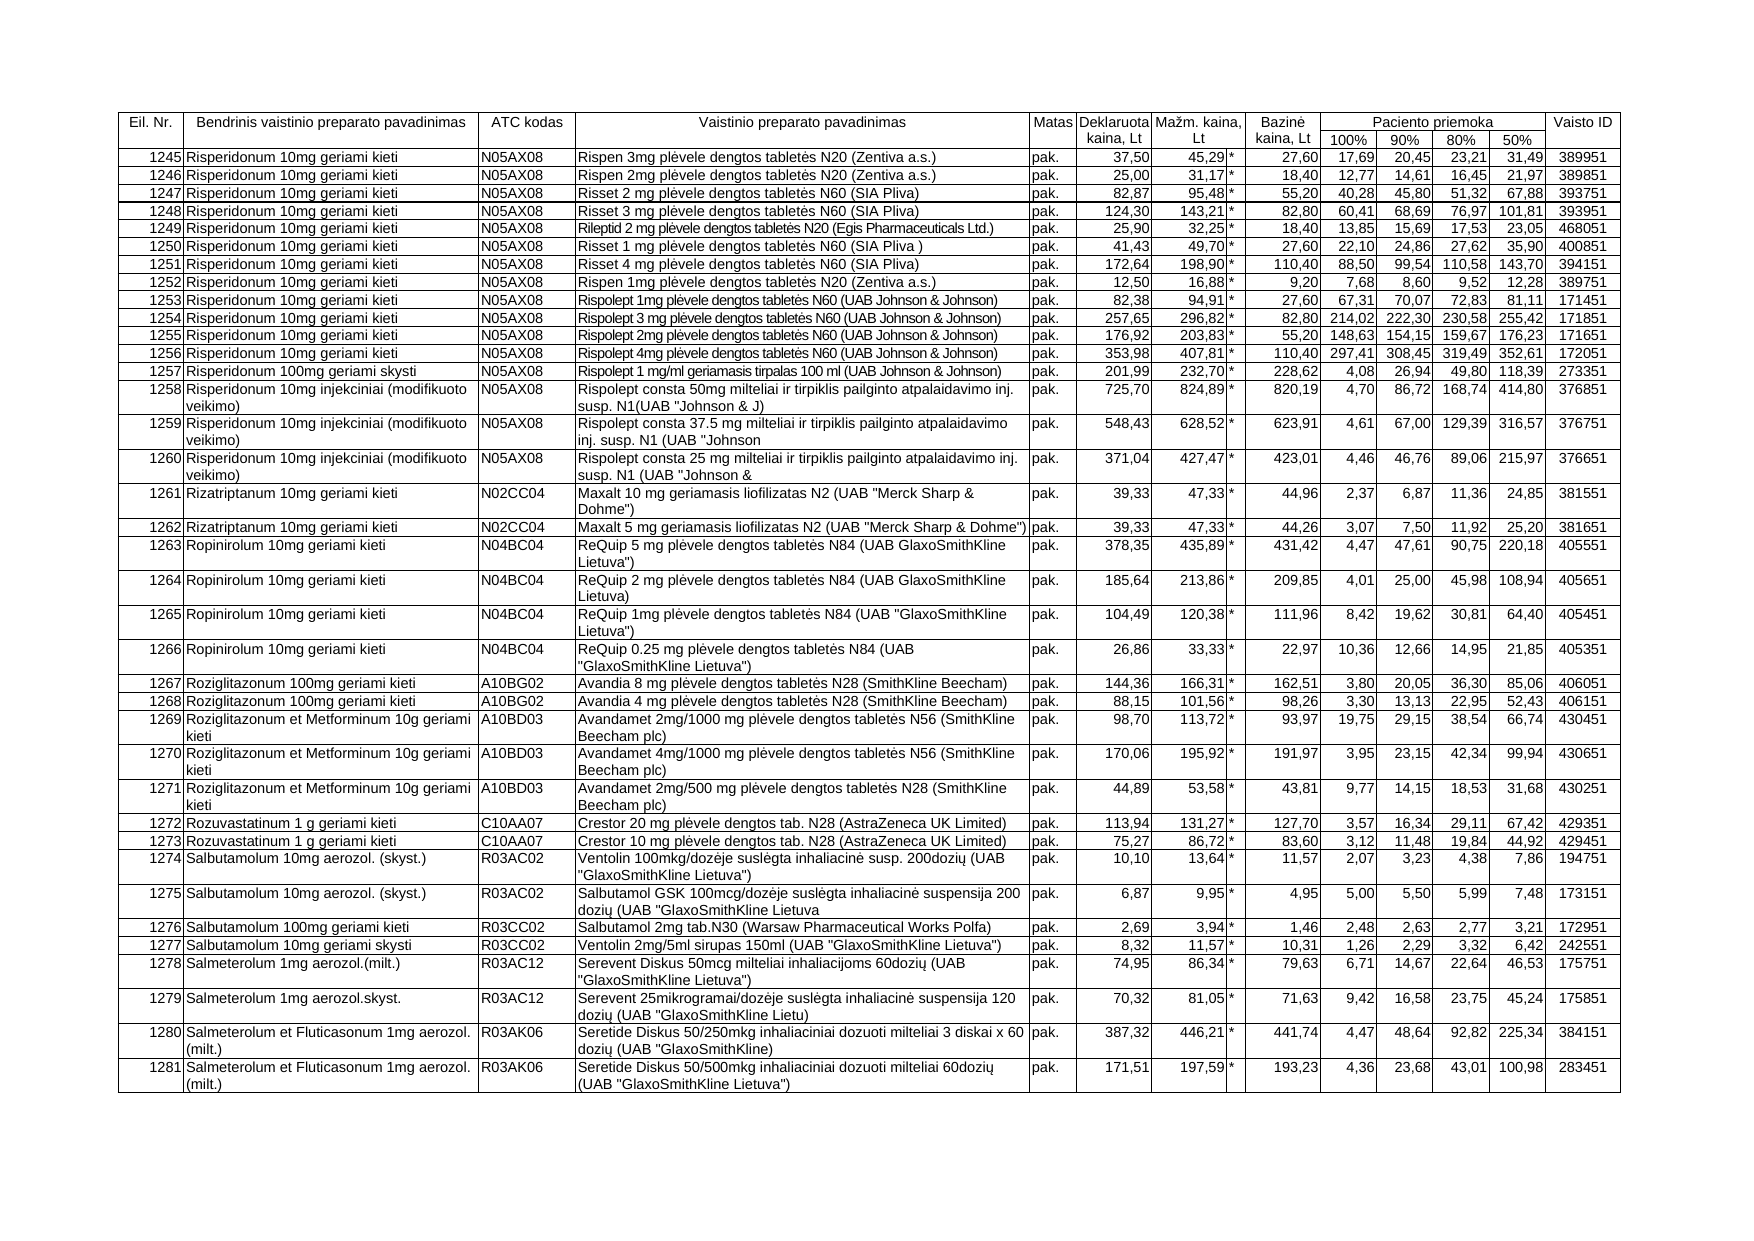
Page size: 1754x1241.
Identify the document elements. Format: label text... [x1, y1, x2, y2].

table_cell 1266 [119, 640, 183, 674]
table_cell 11,57 [1246, 850, 1320, 883]
table_cell 387,32 [1077, 1024, 1151, 1057]
table_cell 1267 [119, 675, 183, 692]
table_cell 1263 [119, 537, 183, 570]
table_cell 308,45 [1377, 345, 1432, 362]
table_cell Ropinirolum 10mg geriami kieti [184, 537, 478, 570]
table_cell 4,36 [1321, 1059, 1376, 1092]
table_cell 64,40 [1490, 606, 1545, 639]
table_cell 214,02 [1321, 309, 1376, 326]
table_cell 70,07 [1377, 291, 1432, 308]
table_cell 25,90 [1077, 220, 1151, 237]
table_cell 45,29 [1152, 149, 1226, 166]
table_header Vaisto ID [1546, 113, 1620, 148]
table_cell 1264 [119, 571, 183, 605]
table_header Vaistinio preparato pavadinimas [576, 113, 1029, 148]
table_cell 70,32 [1077, 989, 1151, 1023]
table_cell 25,00 [1377, 571, 1432, 605]
table_cell 41,43 [1077, 238, 1151, 255]
table_cell 22,95 [1433, 693, 1489, 709]
table_cell * [1227, 675, 1245, 692]
table_cell pak. [1030, 850, 1076, 883]
table_cell 230,58 [1433, 309, 1489, 326]
table_cell 92,82 [1433, 1024, 1489, 1057]
table_cell pak. [1030, 571, 1076, 605]
table_cell 45,98 [1433, 571, 1489, 605]
table_cell 22,97 [1246, 640, 1320, 674]
table_cell pak. [1030, 203, 1076, 219]
table_cell Salmeterolum 1mg aerozol.(milt.) [184, 955, 478, 988]
table_cell Crestor 10 mg plėvele dengtos tab. N28 (AstraZeneca UK Limited) [576, 832, 1029, 849]
table_cell 101,81 [1490, 203, 1545, 219]
table_cell 384151 [1546, 1024, 1620, 1057]
table_cell Rozuvastatinum 1 g geriami kieti [184, 814, 478, 831]
table_cell pak. [1030, 238, 1076, 255]
table_cell A10BD03 [479, 780, 575, 813]
table_cell 43,01 [1433, 1059, 1489, 1092]
table_cell Maxalt 5 mg geriamasis liofilizatas N2 (UAB "Merck Sharp & Dohme") [576, 519, 1029, 536]
table_cell pak. [1030, 185, 1076, 201]
table_cell pak. [1030, 780, 1076, 813]
table_cell 13,85 [1321, 220, 1376, 237]
table_cell 176,23 [1490, 327, 1545, 344]
table_cell 75,27 [1077, 832, 1151, 849]
table_cell 11,36 [1433, 484, 1489, 518]
table_cell 3,57 [1321, 814, 1376, 831]
table_cell pak. [1030, 1024, 1076, 1057]
table_cell 232,70 [1152, 363, 1226, 379]
table_header ATC kodas [479, 113, 575, 148]
table_cell pak. [1030, 937, 1076, 954]
table_cell 11,92 [1433, 519, 1489, 536]
table_cell pak. [1030, 220, 1076, 237]
table_cell 7,86 [1490, 850, 1545, 883]
table_cell Risset 1 mg plėvele dengtos tabletės N60 (SIA Pliva ) [576, 238, 1029, 255]
table_cell 27,60 [1246, 149, 1320, 166]
table_cell N05AX08 [479, 238, 575, 255]
table_cell pak. [1030, 256, 1076, 273]
table_cell 12,28 [1490, 274, 1545, 290]
table_cell 628,52 [1152, 415, 1226, 449]
table_cell 3,80 [1321, 675, 1376, 692]
table_cell A10BD03 [479, 745, 575, 779]
table_cell 42,34 [1433, 745, 1489, 779]
table_cell 39,33 [1077, 519, 1151, 536]
table_cell 48,64 [1377, 1024, 1432, 1057]
table_cell 170,06 [1077, 745, 1151, 779]
table_cell pak. [1030, 919, 1076, 936]
table_cell 7,68 [1321, 274, 1376, 290]
table_cell Risperidonum 10mg geriami kieti [184, 291, 478, 308]
table_cell 429351 [1546, 814, 1620, 831]
table_cell 110,58 [1433, 256, 1489, 273]
table_cell 83,60 [1246, 832, 1320, 849]
table_cell 6,87 [1377, 484, 1432, 518]
table_cell 1250 [119, 238, 183, 255]
table_cell 1,46 [1246, 919, 1320, 936]
table_cell 88,15 [1077, 693, 1151, 709]
table_cell * [1227, 693, 1245, 709]
table_cell 22,64 [1433, 955, 1489, 988]
table_cell Risperidonum 10mg geriami kieti [184, 309, 478, 326]
table_cell 12,50 [1077, 274, 1151, 290]
table_cell 7,50 [1377, 519, 1432, 536]
table_cell ReQuip 2 mg plėvele dengtos tabletės N84 (UAB GlaxoSmithKline Lietuva) [576, 571, 1029, 605]
table_cell 405651 [1546, 571, 1620, 605]
table_cell 4,61 [1321, 415, 1376, 449]
table_cell 1256 [119, 345, 183, 362]
table_cell 49,70 [1152, 238, 1226, 255]
table_cell 86,72 [1152, 832, 1226, 849]
table_cell 197,59 [1152, 1059, 1226, 1092]
table_cell 407,81 [1152, 345, 1226, 362]
table_cell 104,49 [1077, 606, 1151, 639]
table_cell Seretide Diskus 50/500mkg inhaliaciniai dozuoti milteliai 60dozių (UAB "GlaxoSmithKline Lietuva") [576, 1059, 1029, 1092]
table_cell 406051 [1546, 675, 1620, 692]
table_cell 213,86 [1152, 571, 1226, 605]
table_cell Risperidonum 10mg injekciniai (modifikuoto veikimo) [184, 381, 478, 414]
table_cell pak. [1030, 832, 1076, 849]
table_cell * [1227, 309, 1245, 326]
table_cell 168,74 [1433, 381, 1489, 414]
table_cell 185,64 [1077, 571, 1151, 605]
table_cell 49,80 [1433, 363, 1489, 379]
table_cell 427,47 [1152, 450, 1226, 483]
table_cell A10BD03 [479, 711, 575, 744]
table_cell 393751 [1546, 185, 1620, 201]
table_cell pak. [1030, 537, 1076, 570]
table_cell pak. [1030, 989, 1076, 1023]
table_cell 193,23 [1246, 1059, 1320, 1092]
table_cell ReQuip 1mg plėvele dengtos tabletės N84 (UAB "GlaxoSmithKline Lietuva") [576, 606, 1029, 639]
table_cell 81,05 [1152, 989, 1226, 1023]
table_cell 86,34 [1152, 955, 1226, 988]
table_cell 405451 [1546, 606, 1620, 639]
table_cell 1246 [119, 167, 183, 183]
table_cell 124,30 [1077, 203, 1151, 219]
table_cell 1251 [119, 256, 183, 273]
table_cell 143,21 [1152, 203, 1226, 219]
table_cell 72,83 [1433, 291, 1489, 308]
table_cell 29,15 [1377, 711, 1432, 744]
table_cell 10,31 [1246, 937, 1320, 954]
table_cell Serevent Diskus 50mcg milteliai inhaliacijoms 60dozių (UAB "GlaxoSmithKline Lietuva") [576, 955, 1029, 988]
table_cell ReQuip 0.25 mg plėvele dengtos tabletės N84 (UAB "GlaxoSmithKline Lietuva") [576, 640, 1029, 674]
table_cell 9,77 [1321, 780, 1376, 813]
table_cell Roziglitazonum et Metforminum 10g geriami kieti [184, 780, 478, 813]
table_cell Risset 4 mg plėvele dengtos tabletės N60 (SIA Pliva) [576, 256, 1029, 273]
table_cell 67,88 [1490, 185, 1545, 201]
table_cell 90,75 [1433, 537, 1489, 570]
table_cell 19,62 [1377, 606, 1432, 639]
table_cell 548,43 [1077, 415, 1151, 449]
table_cell 1273 [119, 832, 183, 849]
table_cell R03AC12 [479, 989, 575, 1023]
table_cell 13,64 [1152, 850, 1226, 883]
table_cell 111,96 [1246, 606, 1320, 639]
table_cell 8,32 [1077, 937, 1151, 954]
table_cell 1248 [119, 203, 183, 219]
table_cell * [1227, 780, 1245, 813]
table_cell 423,01 [1246, 450, 1320, 483]
table_cell R03AC12 [479, 955, 575, 988]
table_cell 71,63 [1246, 989, 1320, 1023]
table_cell C10AA07 [479, 814, 575, 831]
table_cell pak. [1030, 450, 1076, 483]
table_cell 14,67 [1377, 955, 1432, 988]
table_cell 52,43 [1490, 693, 1545, 709]
table_cell 194751 [1546, 850, 1620, 883]
table_cell * [1227, 291, 1245, 308]
table_cell 51,32 [1433, 185, 1489, 201]
table_cell 143,70 [1490, 256, 1545, 273]
table_cell 82,80 [1246, 309, 1320, 326]
table_cell 24,85 [1490, 484, 1545, 518]
table_cell Rispolept 4mg plėvele dengtos tabletės N60 (UAB Johnson & Johnson) [576, 345, 1029, 362]
table_cell Salbutamolum 10mg aerozol. (skyst.) [184, 850, 478, 883]
table_cell 25,20 [1490, 519, 1545, 536]
table_cell 1261 [119, 484, 183, 518]
table_cell 46,53 [1490, 955, 1545, 988]
table_cell Avandia 8 mg plėvele dengtos tabletės N28 (SmithKline Beecham) [576, 675, 1029, 692]
table_cell N05AX08 [479, 167, 575, 183]
table_cell 31,68 [1490, 780, 1545, 813]
table_cell 3,12 [1321, 832, 1376, 849]
table_cell 26,94 [1377, 363, 1432, 379]
table_cell 623,91 [1246, 415, 1320, 449]
table_cell Risperidonum 10mg geriami kieti [184, 345, 478, 362]
table_cell * [1227, 885, 1245, 918]
table_cell 195,92 [1152, 745, 1226, 779]
table_cell 127,70 [1246, 814, 1320, 831]
table_cell Salmeterolum 1mg aerozol.skyst. [184, 989, 478, 1023]
table_header Bazinė kaina, Lt [1246, 113, 1320, 148]
table_cell 297,41 [1321, 345, 1376, 362]
table_cell 10,36 [1321, 640, 1376, 674]
table_cell Avandamet 2mg/500 mg plėvele dengtos tabletės N28 (SmithKline Beecham plc) [576, 780, 1029, 813]
table_cell Seretide Diskus 50/250mkg inhaliaciniai dozuoti milteliai 3 diskai x 60 dozių (UAB "GlaxoSmithKline) [576, 1024, 1029, 1057]
table_cell 6,42 [1490, 937, 1545, 954]
table_cell Salbutamol GSK 100mcg/dozėje suslėgta inhaliacinė suspensija 200 dozių (UAB "GlaxoSmithKline Lietuva [576, 885, 1029, 918]
table_cell 414,80 [1490, 381, 1545, 414]
table_cell 67,42 [1490, 814, 1545, 831]
table_cell 89,06 [1433, 450, 1489, 483]
table_cell N04BC04 [479, 640, 575, 674]
table_cell 45,24 [1490, 989, 1545, 1023]
table_cell 4,01 [1321, 571, 1376, 605]
table_cell 381651 [1546, 519, 1620, 536]
table_cell 110,40 [1246, 256, 1320, 273]
table_cell 257,65 [1077, 309, 1151, 326]
table_cell * [1227, 345, 1245, 362]
table_cell 4,46 [1321, 450, 1376, 483]
table_cell * [1227, 220, 1245, 237]
table_cell 242551 [1546, 937, 1620, 954]
table_cell 12,66 [1377, 640, 1432, 674]
table_cell 1254 [119, 309, 183, 326]
table_cell 98,70 [1077, 711, 1151, 744]
table_cell 2,07 [1321, 850, 1376, 883]
table_cell N04BC04 [479, 571, 575, 605]
table_cell 44,92 [1490, 832, 1545, 849]
table_cell 108,94 [1490, 571, 1545, 605]
table_cell Rozuvastatinum 1 g geriami kieti [184, 832, 478, 849]
table_cell 166,31 [1152, 675, 1226, 692]
table_cell 1274 [119, 850, 183, 883]
table_cell 95,48 [1152, 185, 1226, 201]
table_cell Avandamet 4mg/1000 mg plėvele dengtos tabletės N56 (SmithKline Beecham plc) [576, 745, 1029, 779]
table_cell 8,60 [1377, 274, 1432, 290]
table_cell 173151 [1546, 885, 1620, 918]
table_cell pak. [1030, 345, 1076, 362]
table_cell 45,80 [1377, 185, 1432, 201]
table_cell 1265 [119, 606, 183, 639]
table_cell 172051 [1546, 345, 1620, 362]
table_cell 405551 [1546, 537, 1620, 570]
table_cell pak. [1030, 885, 1076, 918]
table_cell 9,42 [1321, 989, 1376, 1023]
table_cell * [1227, 450, 1245, 483]
table_cell 13,13 [1377, 693, 1432, 709]
table_cell 19,84 [1433, 832, 1489, 849]
table_cell Rispolept 3 mg plėvele dengtos tabletės N60 (UAB Johnson & Johnson) [576, 309, 1029, 326]
table_cell 27,60 [1246, 238, 1320, 255]
table_cell 27,62 [1433, 238, 1489, 255]
table_cell 215,97 [1490, 450, 1545, 483]
table_cell * [1227, 937, 1245, 954]
table_cell 4,47 [1321, 537, 1376, 570]
table_cell 6,87 [1077, 885, 1151, 918]
table_cell 1277 [119, 937, 183, 954]
table_cell * [1227, 832, 1245, 849]
table_cell 1270 [119, 745, 183, 779]
table_cell 36,30 [1433, 675, 1489, 692]
table_cell 1259 [119, 415, 183, 449]
table_cell Rispen 1mg plėvele dengtos tabletės N20 (Zentiva a.s.) [576, 274, 1029, 290]
table_cell * [1227, 1024, 1245, 1057]
table_cell 18,40 [1246, 167, 1320, 183]
table_cell 85,06 [1490, 675, 1545, 692]
table_cell 31,17 [1152, 167, 1226, 183]
table_cell 172951 [1546, 919, 1620, 936]
table_cell 23,21 [1433, 149, 1489, 166]
table_cell * [1227, 850, 1245, 883]
table_cell 171651 [1546, 327, 1620, 344]
table_cell 16,34 [1377, 814, 1432, 831]
table_cell Ropinirolum 10mg geriami kieti [184, 571, 478, 605]
table_cell Roziglitazonum et Metforminum 10g geriami kieti [184, 745, 478, 779]
table_cell pak. [1030, 415, 1076, 449]
table_cell Risperidonum 10mg geriami kieti [184, 185, 478, 201]
table_cell pak. [1030, 363, 1076, 379]
table_cell N05AX08 [479, 274, 575, 290]
table_cell Risperidonum 10mg geriami kieti [184, 220, 478, 237]
table_cell 55,20 [1246, 185, 1320, 201]
table_cell 22,10 [1321, 238, 1376, 255]
table_cell 17,69 [1321, 149, 1376, 166]
table_cell 14,95 [1433, 640, 1489, 674]
table_cell * [1227, 203, 1245, 219]
table_cell Risperidonum 10mg geriami kieti [184, 327, 478, 344]
table_cell 3,21 [1490, 919, 1545, 936]
table_cell 9,95 [1152, 885, 1226, 918]
table_cell 162,51 [1246, 675, 1320, 692]
table_cell 66,74 [1490, 711, 1545, 744]
table_cell 44,96 [1246, 484, 1320, 518]
table_cell Maxalt 10 mg geriamasis liofilizatas N2 (UAB "Merck Sharp & Dohme") [576, 484, 1029, 518]
table_header Paciento priemoka [1321, 113, 1545, 130]
table_cell * [1227, 919, 1245, 936]
table_cell Rispolept consta 25 mg milteliai ir tirpiklis pailginto atpalaidavimo inj. susp. N1 (UAB "Johnson & [576, 450, 1029, 483]
table_cell R03CC02 [479, 937, 575, 954]
table_cell pak. [1030, 149, 1076, 166]
table_cell 3,07 [1321, 519, 1376, 536]
table_cell 1258 [119, 381, 183, 414]
table_cell 198,90 [1152, 256, 1226, 273]
table_cell pak. [1030, 274, 1076, 290]
table_cell pak. [1030, 814, 1076, 831]
table_cell * [1227, 711, 1245, 744]
table_cell 7,48 [1490, 885, 1545, 918]
table_cell 389851 [1546, 167, 1620, 183]
table_cell 9,52 [1433, 274, 1489, 290]
table_cell 389951 [1546, 149, 1620, 166]
table_cell 29,11 [1433, 814, 1489, 831]
table_cell Risperidonum 100mg geriami skysti [184, 363, 478, 379]
table_cell 110,40 [1246, 345, 1320, 362]
table_cell 55,20 [1246, 327, 1320, 344]
table_cell * [1227, 606, 1245, 639]
table_cell 20,45 [1377, 149, 1432, 166]
table_cell 1275 [119, 885, 183, 918]
table_cell pak. [1030, 519, 1076, 536]
table_cell 2,37 [1321, 484, 1376, 518]
table_cell Rispolept 1 mg/ml geriamasis tirpalas 100 ml (UAB Johnson & Johnson) [576, 363, 1029, 379]
table_cell 27,60 [1246, 291, 1320, 308]
table_cell Roziglitazonum et Metforminum 10g geriami kieti [184, 711, 478, 744]
table_cell 82,38 [1077, 291, 1151, 308]
table_cell 38,54 [1433, 711, 1489, 744]
table_cell Risset 2 mg plėvele dengtos tabletės N60 (SIA Pliva) [576, 185, 1029, 201]
table_cell Serevent 25mikrogramai/dozėje suslėgta inhaliacinė suspensija 120 dozių (UAB "GlaxoSmithKline Lietu) [576, 989, 1029, 1023]
table_cell 2,29 [1377, 937, 1432, 954]
table_cell Rispen 2mg plėvele dengtos tabletės N20 (Zentiva a.s.) [576, 167, 1029, 183]
table_cell 820,19 [1246, 381, 1320, 414]
table_cell 35,90 [1490, 238, 1545, 255]
table_cell 23,15 [1377, 745, 1432, 779]
table_cell Ropinirolum 10mg geriami kieti [184, 640, 478, 674]
table_cell 2,48 [1321, 919, 1376, 936]
table_cell R03AK06 [479, 1059, 575, 1092]
table_cell 113,72 [1152, 711, 1226, 744]
table_cell Avandamet 2mg/1000 mg plėvele dengtos tabletės N56 (SmithKline Beecham plc) [576, 711, 1029, 744]
table_cell 67,31 [1321, 291, 1376, 308]
table_cell 1279 [119, 989, 183, 1023]
table_cell 201,99 [1077, 363, 1151, 379]
table_cell Rizatriptanum 10mg geriami kieti [184, 519, 478, 536]
table_cell pak. [1030, 291, 1076, 308]
table_cell 430651 [1546, 745, 1620, 779]
table_cell 429451 [1546, 832, 1620, 849]
table_cell 1271 [119, 780, 183, 813]
table_cell * [1227, 415, 1245, 449]
table_cell pak. [1030, 484, 1076, 518]
table_cell N05AX08 [479, 345, 575, 362]
table_cell 394151 [1546, 256, 1620, 273]
table_cell 171,51 [1077, 1059, 1151, 1092]
table_cell * [1227, 519, 1245, 536]
table_cell 21,97 [1490, 167, 1545, 183]
table_cell 16,58 [1377, 989, 1432, 1023]
table_cell 400851 [1546, 238, 1620, 255]
table_cell 82,87 [1077, 185, 1151, 201]
table_cell 406151 [1546, 693, 1620, 709]
table_cell C10AA07 [479, 832, 575, 849]
table_cell R03AC02 [479, 885, 575, 918]
table_cell 2,69 [1077, 919, 1151, 936]
table_cell 1272 [119, 814, 183, 831]
table_cell N05AX08 [479, 363, 575, 379]
table_cell R03AC02 [479, 850, 575, 883]
table_cell 11,57 [1152, 937, 1226, 954]
table_header Eil. Nr. [119, 113, 183, 148]
table_cell 176,92 [1077, 327, 1151, 344]
table_cell N05AX08 [479, 203, 575, 219]
table_cell 120,38 [1152, 606, 1226, 639]
table_cell N05AX08 [479, 381, 575, 414]
table_cell Rispen 3mg plėvele dengtos tabletės N20 (Zentiva a.s.) [576, 149, 1029, 166]
table_cell 4,47 [1321, 1024, 1376, 1057]
table_cell 220,18 [1490, 537, 1545, 570]
table_cell 1253 [119, 291, 183, 308]
table_cell 12,77 [1321, 167, 1376, 183]
table_cell 148,63 [1321, 327, 1376, 344]
table_cell Risperidonum 10mg injekciniai (modifikuoto veikimo) [184, 415, 478, 449]
table_cell 37,50 [1077, 149, 1151, 166]
table_cell 21,85 [1490, 640, 1545, 674]
table_cell Rizatriptanum 10mg geriami kieti [184, 484, 478, 518]
table_cell * [1227, 238, 1245, 255]
table_cell 376851 [1546, 381, 1620, 414]
table_cell Salbutamol 2mg tab.N30 (Warsaw Pharmaceutical Works Polfa) [576, 919, 1029, 936]
table_cell N05AX08 [479, 309, 575, 326]
table_cell 3,95 [1321, 745, 1376, 779]
table_cell 14,15 [1377, 780, 1432, 813]
table_cell * [1227, 381, 1245, 414]
table_cell 1257 [119, 363, 183, 379]
table_cell N02CC04 [479, 484, 575, 518]
table_cell Risperidonum 10mg geriami kieti [184, 203, 478, 219]
table_cell 1262 [119, 519, 183, 536]
table_cell Rispolept 1mg plėvele dengtos tabletės N60 (UAB Johnson & Johnson) [576, 291, 1029, 308]
table_cell 1260 [119, 450, 183, 483]
table_cell 53,58 [1152, 780, 1226, 813]
table_cell 19,75 [1321, 711, 1376, 744]
table_cell 99,94 [1490, 745, 1545, 779]
table_cell 1247 [119, 185, 183, 201]
table_cell 3,94 [1152, 919, 1226, 936]
table_cell 17,53 [1433, 220, 1489, 237]
table_cell * [1227, 955, 1245, 988]
table_cell 175851 [1546, 989, 1620, 1023]
table_cell 1252 [119, 274, 183, 290]
table_cell pak. [1030, 1059, 1076, 1092]
table_cell Ventolin 2mg/5ml sirupas 150ml (UAB "GlaxoSmithKline Lietuva") [576, 937, 1029, 954]
table_cell 1269 [119, 711, 183, 744]
table_cell Crestor 20 mg plėvele dengtos tab. N28 (AstraZeneca UK Limited) [576, 814, 1029, 831]
table_cell Salbutamolum 10mg geriami skysti [184, 937, 478, 954]
table_cell Salmeterolum et Fluticasonum 1mg aerozol.(milt.) [184, 1024, 478, 1057]
table_cell Avandia 4 mg plėvele dengtos tabletės N28 (SmithKline Beecham) [576, 693, 1029, 709]
table_cell 316,57 [1490, 415, 1545, 449]
table_cell 11,48 [1377, 832, 1432, 849]
table_cell 430451 [1546, 711, 1620, 744]
table_cell Rispolept consta 37.5 mg milteliai ir tirpiklis pailginto atpalaidavimo inj. susp. N1 (UAB "Johnson [576, 415, 1029, 449]
table_cell 352,61 [1490, 345, 1545, 362]
table_cell 118,39 [1490, 363, 1545, 379]
table_cell Rispolept consta 50mg milteliai ir tirpiklis pailginto atpalaidavimo inj. susp. N1(UAB "Johnson & J) [576, 381, 1029, 414]
table_cell 23,05 [1490, 220, 1545, 237]
table_cell 1255 [119, 327, 183, 344]
table_cell 376651 [1546, 450, 1620, 483]
table_cell * [1227, 185, 1245, 201]
table_cell 203,83 [1152, 327, 1226, 344]
table_cell 435,89 [1152, 537, 1226, 570]
table_cell 44,26 [1246, 519, 1320, 536]
table_cell pak. [1030, 711, 1076, 744]
table_cell 225,34 [1490, 1024, 1545, 1057]
table_cell 5,50 [1377, 885, 1432, 918]
table_cell 30,81 [1433, 606, 1489, 639]
table_cell pak. [1030, 606, 1076, 639]
table_header Matas [1030, 113, 1076, 148]
table_cell * [1227, 640, 1245, 674]
table_cell pak. [1030, 327, 1076, 344]
table_cell pak. [1030, 955, 1076, 988]
table_cell 824,89 [1152, 381, 1226, 414]
table_cell 16,45 [1433, 167, 1489, 183]
table_cell * [1227, 537, 1245, 570]
table_cell * [1227, 256, 1245, 273]
table_cell 1280 [119, 1024, 183, 1057]
table_cell 82,80 [1246, 203, 1320, 219]
table_cell 46,76 [1377, 450, 1432, 483]
table_cell 171851 [1546, 309, 1620, 326]
table_cell 100% [1321, 131, 1376, 148]
table_cell 725,70 [1077, 381, 1151, 414]
table_cell 1268 [119, 693, 183, 709]
table_cell 131,27 [1152, 814, 1226, 831]
table_cell 10,10 [1077, 850, 1151, 883]
table_cell Risperidonum 10mg geriami kieti [184, 274, 478, 290]
table_cell pak. [1030, 745, 1076, 779]
table_cell N02CC04 [479, 519, 575, 536]
table_cell Rispolept 2mg plėvele dengtos tabletės N60 (UAB Johnson & Johnson) [576, 327, 1029, 344]
table_cell 222,30 [1377, 309, 1432, 326]
table_cell 144,36 [1077, 675, 1151, 692]
table_cell N04BC04 [479, 537, 575, 570]
table_cell 74,95 [1077, 955, 1151, 988]
table_cell 1278 [119, 955, 183, 988]
table_cell N05AX08 [479, 450, 575, 483]
table_cell N04BC04 [479, 606, 575, 639]
table_cell N05AX08 [479, 291, 575, 308]
table_cell * [1227, 745, 1245, 779]
table_cell 100,98 [1490, 1059, 1545, 1092]
table_cell 1245 [119, 149, 183, 166]
table_cell 80% [1433, 131, 1489, 148]
table_cell N05AX08 [479, 327, 575, 344]
table_cell 101,56 [1152, 693, 1226, 709]
table_cell pak. [1030, 640, 1076, 674]
table_cell pak. [1030, 693, 1076, 709]
table_cell * [1227, 1059, 1245, 1092]
table_cell 99,54 [1377, 256, 1432, 273]
table_cell 371,04 [1077, 450, 1151, 483]
table_cell pak. [1030, 381, 1076, 414]
table_cell pak. [1030, 167, 1076, 183]
table_cell R03AK06 [479, 1024, 575, 1057]
table_cell pak. [1030, 309, 1076, 326]
table_cell 4,70 [1321, 381, 1376, 414]
table_cell Ventolin 100mkg/dozėje suslėgta inhaliacinė susp. 200dozių (UAB "GlaxoSmithKline Lietuva") [576, 850, 1029, 883]
table_cell 23,75 [1433, 989, 1489, 1023]
table_cell 4,95 [1246, 885, 1320, 918]
table_cell 5,00 [1321, 885, 1376, 918]
table_cell 378,35 [1077, 537, 1151, 570]
table_cell 39,33 [1077, 484, 1151, 518]
table_cell Risperidonum 10mg injekciniai (modifikuoto veikimo) [184, 450, 478, 483]
table_cell * [1227, 274, 1245, 290]
table_cell R03CC02 [479, 919, 575, 936]
table_cell * [1227, 571, 1245, 605]
table_cell N05AX08 [479, 185, 575, 201]
table_cell 2,63 [1377, 919, 1432, 936]
table_cell 1,26 [1321, 937, 1376, 954]
table_cell 2,77 [1433, 919, 1489, 936]
table_cell Roziglitazonum 100mg geriami kieti [184, 693, 478, 709]
table_cell * [1227, 149, 1245, 166]
table_cell 98,26 [1246, 693, 1320, 709]
table_cell Roziglitazonum 100mg geriami kieti [184, 675, 478, 692]
table_cell Risperidonum 10mg geriami kieti [184, 256, 478, 273]
table_cell 43,81 [1246, 780, 1320, 813]
table_cell 26,86 [1077, 640, 1151, 674]
table_cell 113,94 [1077, 814, 1151, 831]
table_cell 23,68 [1377, 1059, 1432, 1092]
table_cell A10BG02 [479, 693, 575, 709]
table_cell 33,33 [1152, 640, 1226, 674]
table_header Mažm. kaina, Lt [1152, 113, 1245, 148]
table_cell 24,86 [1377, 238, 1432, 255]
table_cell Risperidonum 10mg geriami kieti [184, 167, 478, 183]
table_cell 8,42 [1321, 606, 1376, 639]
table_cell * [1227, 814, 1245, 831]
table_cell 86,72 [1377, 381, 1432, 414]
table_cell 1281 [119, 1059, 183, 1092]
table_cell * [1227, 327, 1245, 344]
table_cell 175751 [1546, 955, 1620, 988]
table_cell 47,61 [1377, 537, 1432, 570]
table_cell 129,39 [1433, 415, 1489, 449]
table_cell 68,69 [1377, 203, 1432, 219]
table_cell N05AX08 [479, 256, 575, 273]
table_cell 228,62 [1246, 363, 1320, 379]
table_cell * [1227, 989, 1245, 1023]
table_cell 15,69 [1377, 220, 1432, 237]
table_cell 79,63 [1246, 955, 1320, 988]
table_cell 18,53 [1433, 780, 1489, 813]
table_cell 25,00 [1077, 167, 1151, 183]
table_cell N05AX08 [479, 149, 575, 166]
table_cell 273351 [1546, 363, 1620, 379]
table_cell 159,67 [1433, 327, 1489, 344]
table_cell 50% [1490, 131, 1545, 148]
table_cell 93,97 [1246, 711, 1320, 744]
table_cell 154,15 [1377, 327, 1432, 344]
table_cell 389751 [1546, 274, 1620, 290]
table_cell * [1227, 484, 1245, 518]
table_cell 171451 [1546, 291, 1620, 308]
table_cell 4,08 [1321, 363, 1376, 379]
table_cell 20,05 [1377, 675, 1432, 692]
table_cell 40,28 [1321, 185, 1376, 201]
table_cell 209,85 [1246, 571, 1320, 605]
table_cell Salbutamolum 100mg geriami kieti [184, 919, 478, 936]
table_cell 468051 [1546, 220, 1620, 237]
table_cell * [1227, 363, 1245, 379]
table_cell 90% [1377, 131, 1432, 148]
table_cell 353,98 [1077, 345, 1151, 362]
table_header Deklaruota kaina, Lt [1077, 113, 1151, 148]
table_cell 446,21 [1152, 1024, 1226, 1057]
table_cell Rileptid 2 mg plėvele dengtos tabletės N20 (Egis Pharmaceuticals Ltd.) [576, 220, 1029, 237]
table_cell 3,30 [1321, 693, 1376, 709]
table_cell Salbutamolum 10mg aerozol. (skyst.) [184, 885, 478, 918]
table_cell 393951 [1546, 203, 1620, 219]
table_cell Risperidonum 10mg geriami kieti [184, 149, 478, 166]
table_cell 296,82 [1152, 309, 1226, 326]
table_cell 6,71 [1321, 955, 1376, 988]
table_cell 14,61 [1377, 167, 1432, 183]
table_cell 319,49 [1433, 345, 1489, 362]
table_cell 67,00 [1377, 415, 1432, 449]
table_cell 94,91 [1152, 291, 1226, 308]
table_cell 441,74 [1246, 1024, 1320, 1057]
table_cell Risperidonum 10mg geriami kieti [184, 238, 478, 255]
table_cell 47,33 [1152, 519, 1226, 536]
table_cell Ropinirolum 10mg geriami kieti [184, 606, 478, 639]
table_cell Salmeterolum et Fluticasonum 1mg aerozol.(milt.) [184, 1059, 478, 1092]
table_cell 44,89 [1077, 780, 1151, 813]
table_cell 431,42 [1246, 537, 1320, 570]
table_cell 31,49 [1490, 149, 1545, 166]
table_header Bendrinis vaistinio preparato pavadinimas [184, 113, 478, 148]
table_cell 191,97 [1246, 745, 1320, 779]
table_cell * [1227, 167, 1245, 183]
table_cell 5,99 [1433, 885, 1489, 918]
table_cell 4,38 [1433, 850, 1489, 883]
table_cell Risset 3 mg plėvele dengtos tabletės N60 (SIA Pliva) [576, 203, 1029, 219]
table_cell 3,23 [1377, 850, 1432, 883]
table_cell A10BG02 [479, 675, 575, 692]
table_cell 16,88 [1152, 274, 1226, 290]
table_cell 76,97 [1433, 203, 1489, 219]
table_cell pak. [1030, 675, 1076, 692]
table_cell 88,50 [1321, 256, 1376, 273]
table_cell 3,32 [1433, 937, 1489, 954]
table_cell 47,33 [1152, 484, 1226, 518]
table_cell 60,41 [1321, 203, 1376, 219]
table_cell 81,11 [1490, 291, 1545, 308]
table_cell 1249 [119, 220, 183, 237]
table_cell 283451 [1546, 1059, 1620, 1092]
table_cell N05AX08 [479, 220, 575, 237]
table_cell N05AX08 [479, 415, 575, 449]
table_cell 405351 [1546, 640, 1620, 674]
table_cell 1276 [119, 919, 183, 936]
table_cell ReQuip 5 mg plėvele dengtos tabletės N84 (UAB GlaxoSmithKline Lietuva") [576, 537, 1029, 570]
table_cell 381551 [1546, 484, 1620, 518]
table_cell 255,42 [1490, 309, 1545, 326]
table_cell 172,64 [1077, 256, 1151, 273]
table_cell 9,20 [1246, 274, 1320, 290]
table_cell 18,40 [1246, 220, 1320, 237]
table_cell 32,25 [1152, 220, 1226, 237]
table_cell 430251 [1546, 780, 1620, 813]
table_cell 376751 [1546, 415, 1620, 449]
